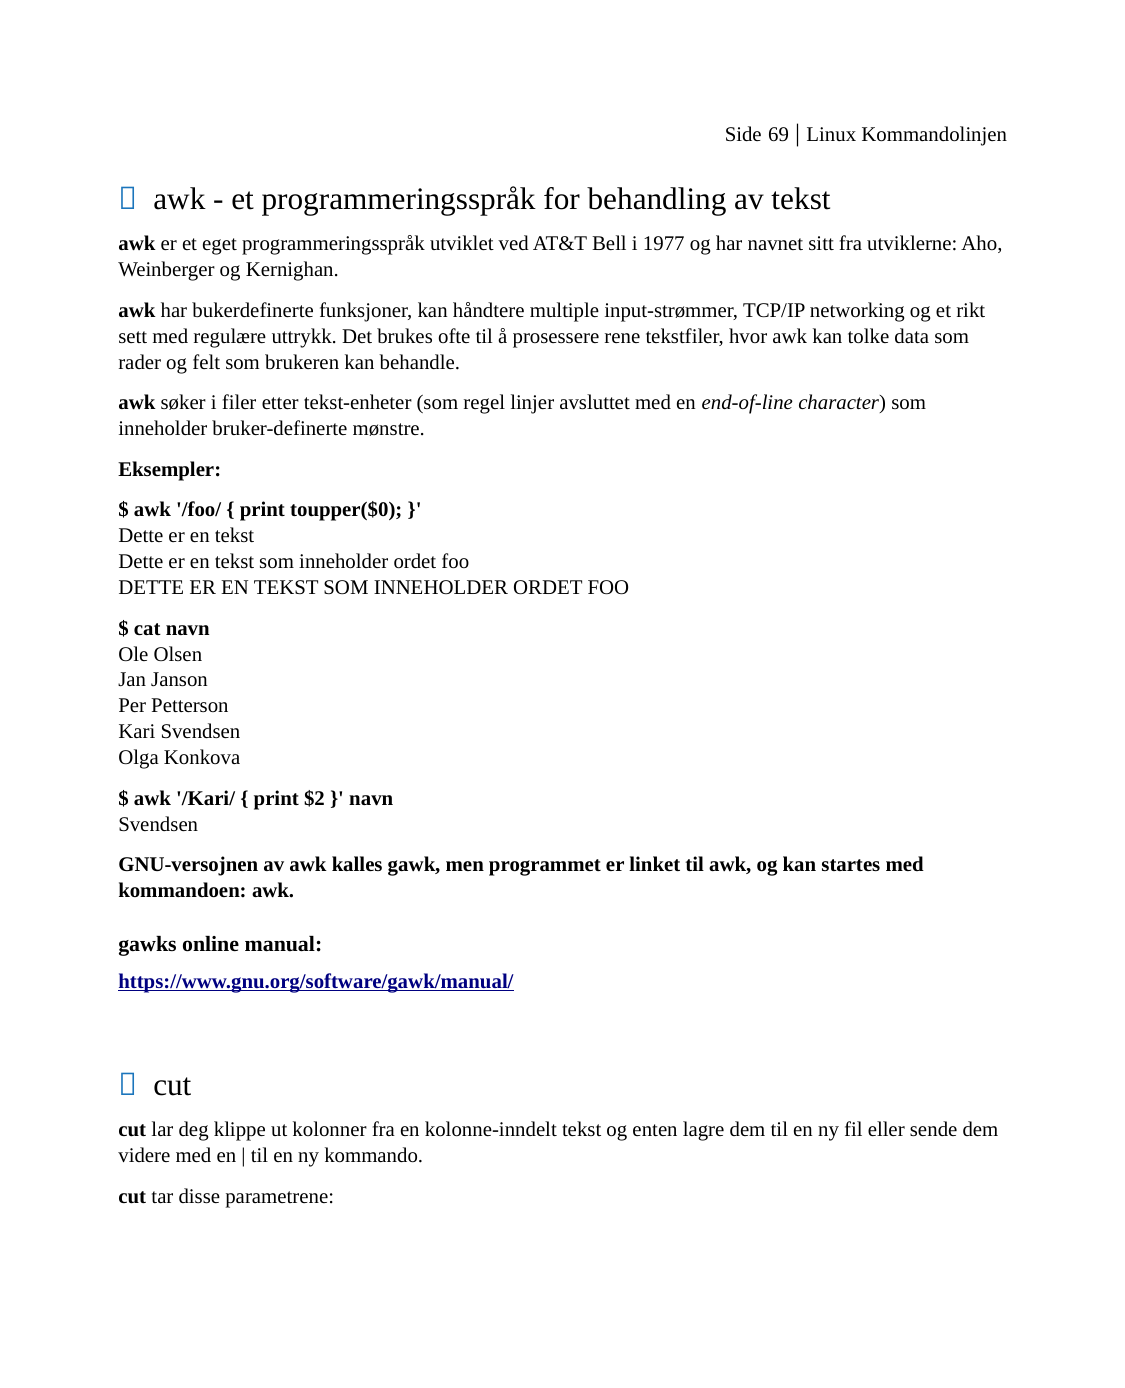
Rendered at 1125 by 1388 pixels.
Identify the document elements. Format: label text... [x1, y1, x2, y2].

text awk søker i filer etter tekst-enheter (som regel linjer avsluttet med en end-of-line character) som inneholder bruker-definerte mønstre. [118, 390, 1007, 440]
text $ cat navn Ole Olsen Jan Janson Per Petterson Kari Svendsen Olga Konkova [118, 616, 1007, 769]
text cut tar disse parametrene: [118, 1184, 1007, 1208]
subtitle gawks online manual: [118, 931, 1007, 956]
subtitle  cut [118, 1062, 1007, 1105]
text awk er et eget programmeringsspråk utviklet ved AT&T Bell i 1977 og har navnet sitt fra utviklerne: Aho, Weinberger og Kernighan. [118, 231, 1007, 281]
text awk har bukerdefinerte funksjoner, kan håndtere multiple input-strømmer, TCP/IP networking og et rikt sett med regulære uttrykk. Det brukes ofte til å prosessere rene tekstfiler, hvor awk kan tolke data som rader og felt som brukeren kan behandle. [118, 298, 1007, 374]
text cut lar deg klippe ut kolonner fra en kolonne-inndelt tekst og enten lagre dem til en ny fil eller sende dem videre med en | til en ny kommando. [118, 1117, 1007, 1167]
text GNU-versojnen av awk kalles gawk, men programmet er linket til awk, og kan startes med kommandoen: awk. [118, 852, 1007, 902]
text $ awk '/foo/ { print toupper($0); }' Dette er en tekst Dette er en tekst som inneholder ordet foo DETTE ER EN TEKST SOM INNEHOLDER ORDET FOO [118, 497, 1007, 599]
text https://www.gnu.org/software/gawk/manual/ [118, 969, 1007, 993]
text Eksempler: [118, 457, 1007, 481]
text $ awk '/Kari/ { print $2 }' navn Svendsen [118, 786, 1007, 836]
subtitle  awk - et programmeringsspråk for behandling av tekst [118, 176, 1007, 219]
